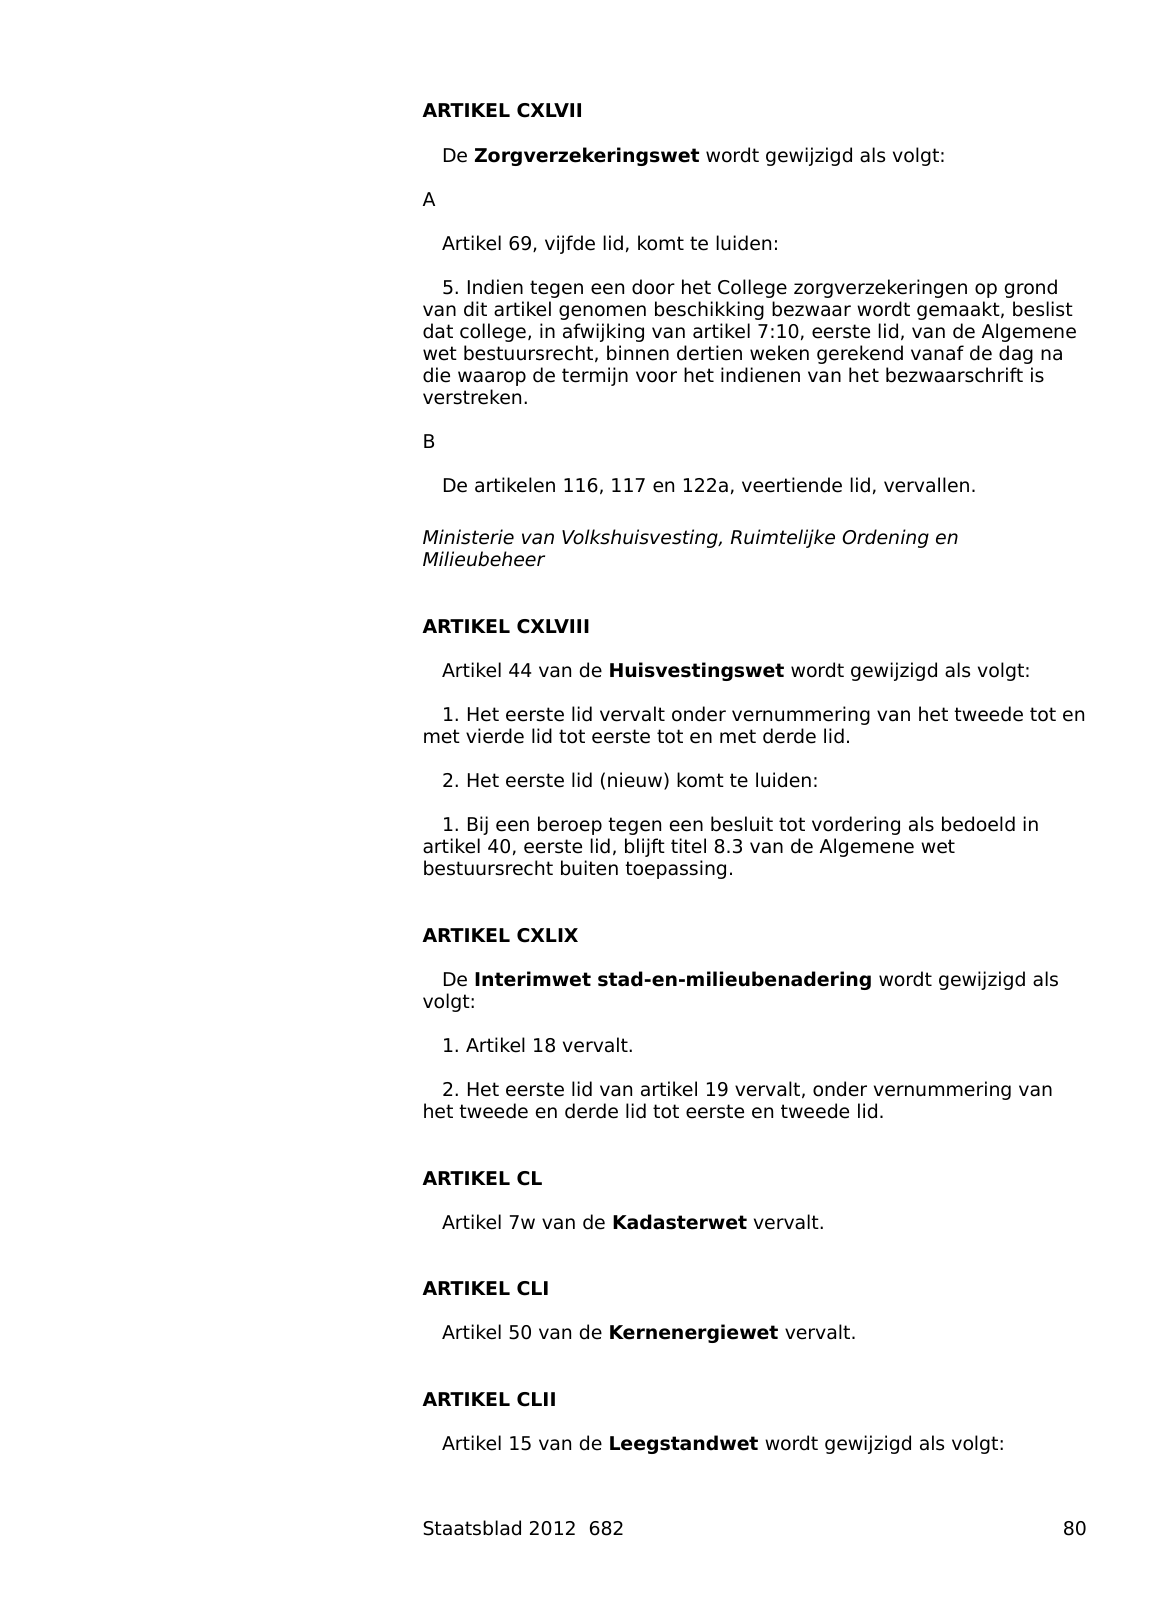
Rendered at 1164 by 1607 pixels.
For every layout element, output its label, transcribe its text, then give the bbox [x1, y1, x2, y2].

text De artikelen 116, 117 en 122a, veertiende lid, vervallen. [422, 475, 1087, 497]
text 1. Het eerste lid vervalt onder vernummering van het tweede tot en met vierde lid tot eerste tot en met derde lid. [422, 704, 1087, 748]
text Artikel 7w van de Kadasterwet vervalt. [422, 1212, 1087, 1233]
subtitle ARTIKEL CXLVII [422, 100, 1087, 122]
text B [422, 431, 1087, 453]
text 1. Bij een beroep tegen een besluit tot vordering als bedoeld in artikel 40, eerste lid, blijft titel 8.3 van de Algemene wet bestuursrecht buiten toepassing. [422, 814, 1087, 880]
text 2. Het eerste lid van artikel 19 vervalt, onder vernummering van het tweede en derde lid tot eerste en tweede lid. [422, 1079, 1087, 1123]
subtitle Ministerie van Volkshuisvesting, Ruimtelijke Ordening en Milieubeheer [422, 527, 1087, 571]
text De Interimwet stad-en-milieubenadering wordt gewijzigd als volgt: [422, 969, 1087, 1013]
subtitle ARTIKEL CL [422, 1167, 1087, 1189]
text Artikel 44 van de Huisvestingswet wordt gewijzigd als volgt: [422, 660, 1087, 682]
text A [422, 189, 1087, 211]
subtitle ARTIKEL CXLVIII [422, 616, 1087, 638]
text 1. Artikel 18 vervalt. [422, 1035, 1087, 1057]
text Artikel 69, vijfde lid, komt te luiden: [422, 233, 1087, 255]
subtitle ARTIKEL CXLIX [422, 924, 1087, 947]
text 5. Indien tegen een door het College zorgverzekeringen op grond van dit artikel genomen beschikking bezwaar wordt gemaakt, beslist dat college, in afwijking van artikel 7:10, eerste lid, van de Algemene wet bestuursrecht, binnen dertien weken gerekend vanaf de dag na die waarop de termijn voor het indienen van het bezwaarschrift is verstreken. [422, 277, 1087, 409]
text Artikel 50 van de Kernenergiewet vervalt. [422, 1322, 1087, 1344]
subtitle ARTIKEL CLI [422, 1278, 1087, 1300]
text 2. Het eerste lid (nieuw) komt te luiden: [422, 770, 1087, 792]
text Artikel 15 van de Leegstandwet wordt gewijzigd als volgt: [422, 1433, 1087, 1454]
subtitle ARTIKEL CLII [422, 1388, 1087, 1410]
text De Zorgverzekeringswet wordt gewijzigd als volgt: [422, 144, 1087, 167]
